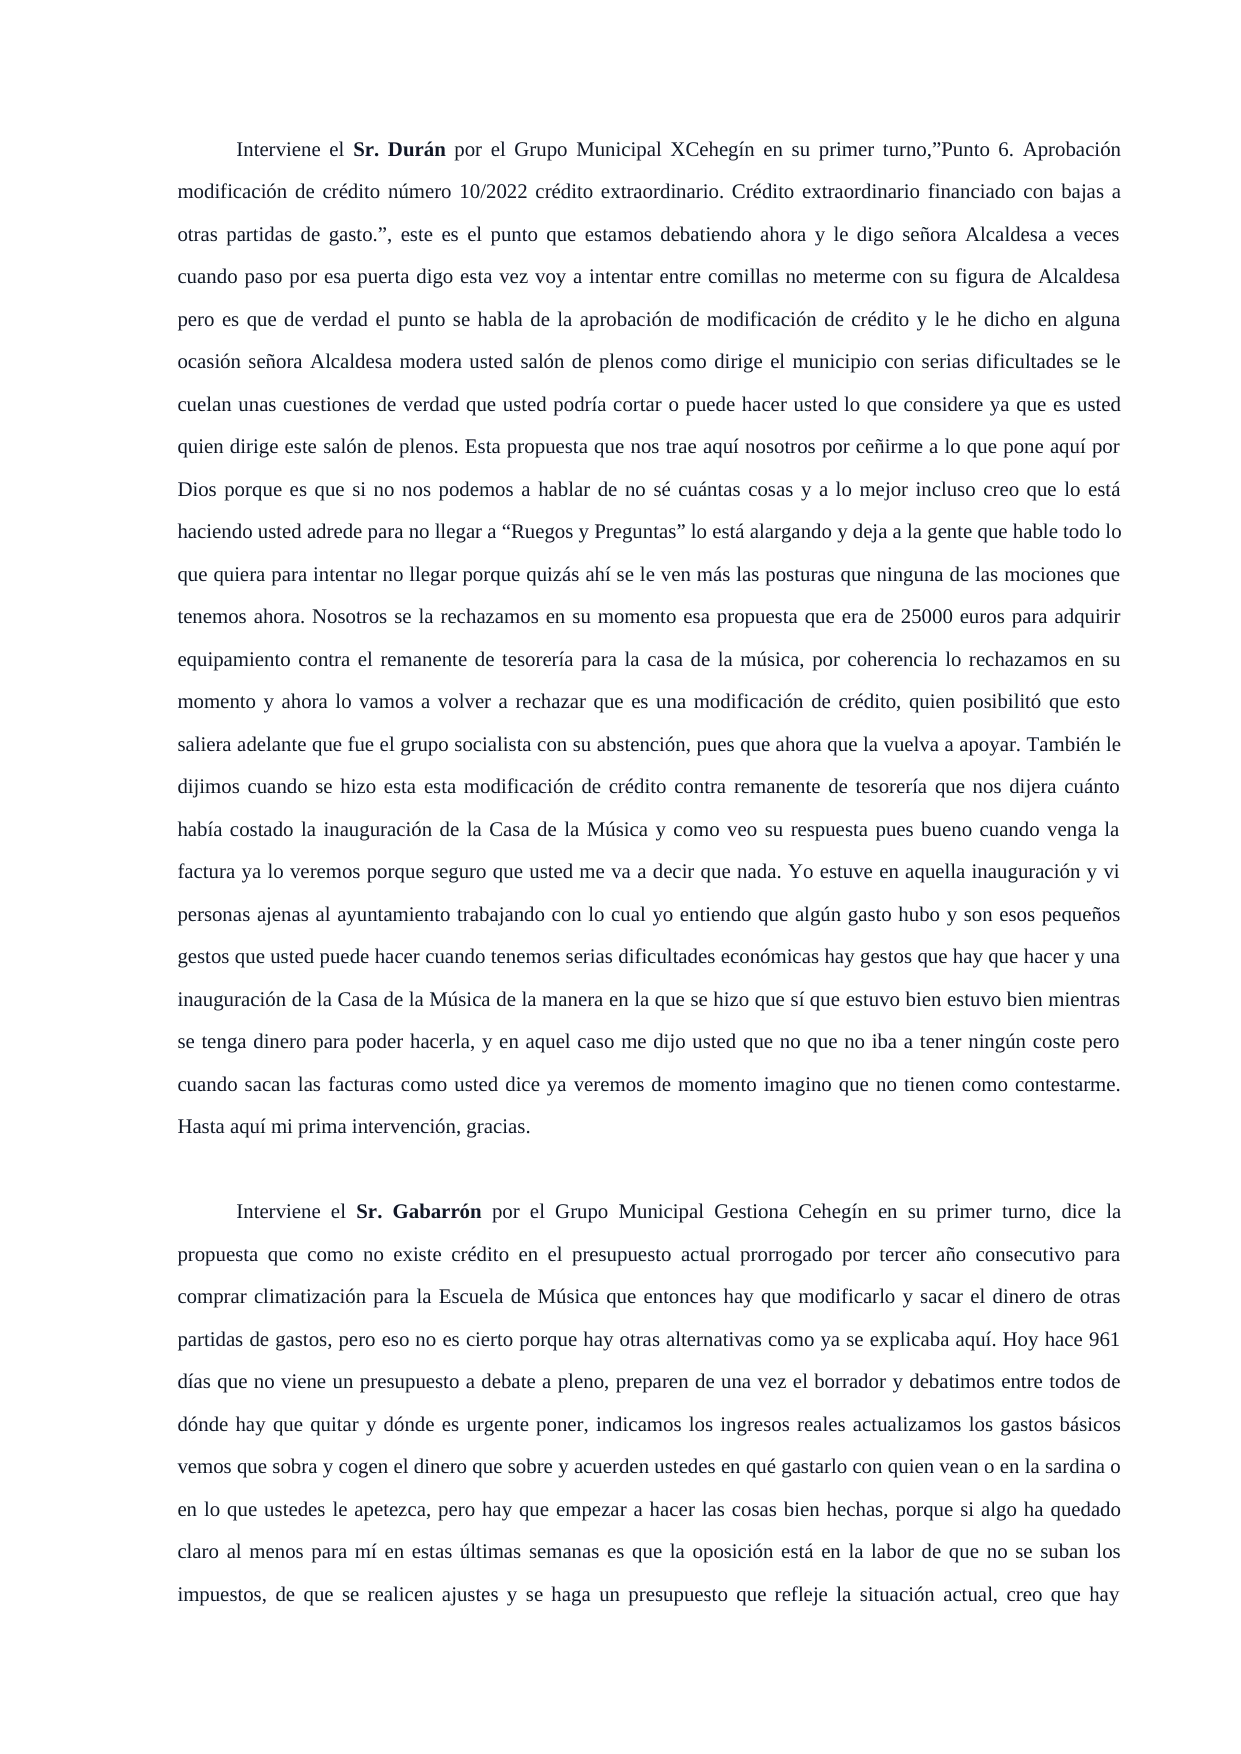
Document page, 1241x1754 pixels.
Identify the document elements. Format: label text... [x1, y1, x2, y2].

text Interviene el Sr. Durán por el Grupo Municipal XCehegín en su primer turno,”Punto 6. Aprobación modificación de crédito número 10/2022 crédito extraordinario. Crédito extraordinario financiado con bajas a otras partidas de gasto.”, este es el punto que estamos debatiendo ahora y le digo señora Alcaldesa a veces cuando paso por esa puerta digo esta vez voy a intentar entre comillas no meterme con su figura de Alcaldesa pero es que de verdad el punto se habla de la aprobación de modificación de crédito y le he dicho en alguna ocasión señora Alcaldesa modera usted salón de plenos como dirige el municipio con serias dificultades se le cuelan unas cuestiones de verdad que usted podría cortar o puede hacer usted lo que considere ya que es usted quien dirige este salón de plenos. Esta propuesta que nos trae aquí nosotros por ceñirme a lo que pone aquí por Dios porque es que si no nos podemos a hablar de no sé cuántas cosas y a lo mejor incluso creo que lo está haciendo usted adrede para no llegar a “Ruegos y Preguntas” lo está alargando y deja a la gente que hable todo lo que quiera para intentar no llegar porque quizás ahí se le ven más las posturas que ninguna de las mociones que tenemos ahora. Nosotros se la rechazamos en su momento esa propuesta que era de 25000 euros para adquirir equipamiento contra el remanente de tesorería para la casa de la música, por coherencia lo rechazamos en su momento y ahora lo vamos a volver a rechazar que es una modificación de crédito, quien posibilitó que esto saliera adelante que fue el grupo socialista con su abstención, pues que ahora que la vuelva a apoyar. También le dijimos cuando se hizo esta esta modificación de crédito contra remanente de tesorería que nos dijera cuánto había costado la inauguración de la Casa de la Música y como veo su respuesta pues bueno cuando venga la factura ya lo veremos porque seguro que usted me va a decir que nada. Yo estuve en aquella inauguración y vi personas ajenas al ayuntamiento trabajando con lo cual yo entiendo que algún gasto hubo y son esos pequeños gestos que usted puede hacer cuando tenemos serias dificultades económicas hay gestos que hay que hacer y una inauguración de la Casa de la Música de la manera en la que se hizo que sí que estuvo bien estuvo bien mientras se tenga dinero para poder hacerla, y en aquel caso me dijo usted que no que no iba a tener ningún coste pero cuando sacan las facturas como usted dice ya veremos de momento imagino que no tienen como contestarme. Hasta aquí mi prima intervención, gracias. [177, 118, 1122, 1138]
text Interviene el Sr. Gabarrón por el Grupo Municipal Gestiona Cehegín en su primer turno, dice la propuesta que como no existe crédito en el presupuesto actual prorrogado por tercer año consecutivo para comprar climatización para la Escuela de Música que entonces hay que modificarlo y sacar el dinero de otras partidas de gastos, pero eso no es cierto porque hay otras alternativas como ya se explicaba aquí. Hoy hace 961 días que no viene un presupuesto a debate a pleno, preparen de una vez el borrador y debatimos entre todos de dónde hay que quitar y dónde es urgente poner, indicamos los ingresos reales actualizamos los gastos básicos vemos que sobra y cogen el dinero que sobre y acuerden ustedes en qué gastarlo con quien vean o en la sardina o en lo que ustedes le apetezca, pero hay que empezar a hacer las cosas bien hechas, porque si algo ha quedado claro al menos para mí en estas últimas semanas es que la oposición está en la labor de que no se suban los impuestos, de que se realicen ajustes y se haga un presupuesto que refleje la situación actual, creo que hay [177, 1181, 1122, 1606]
